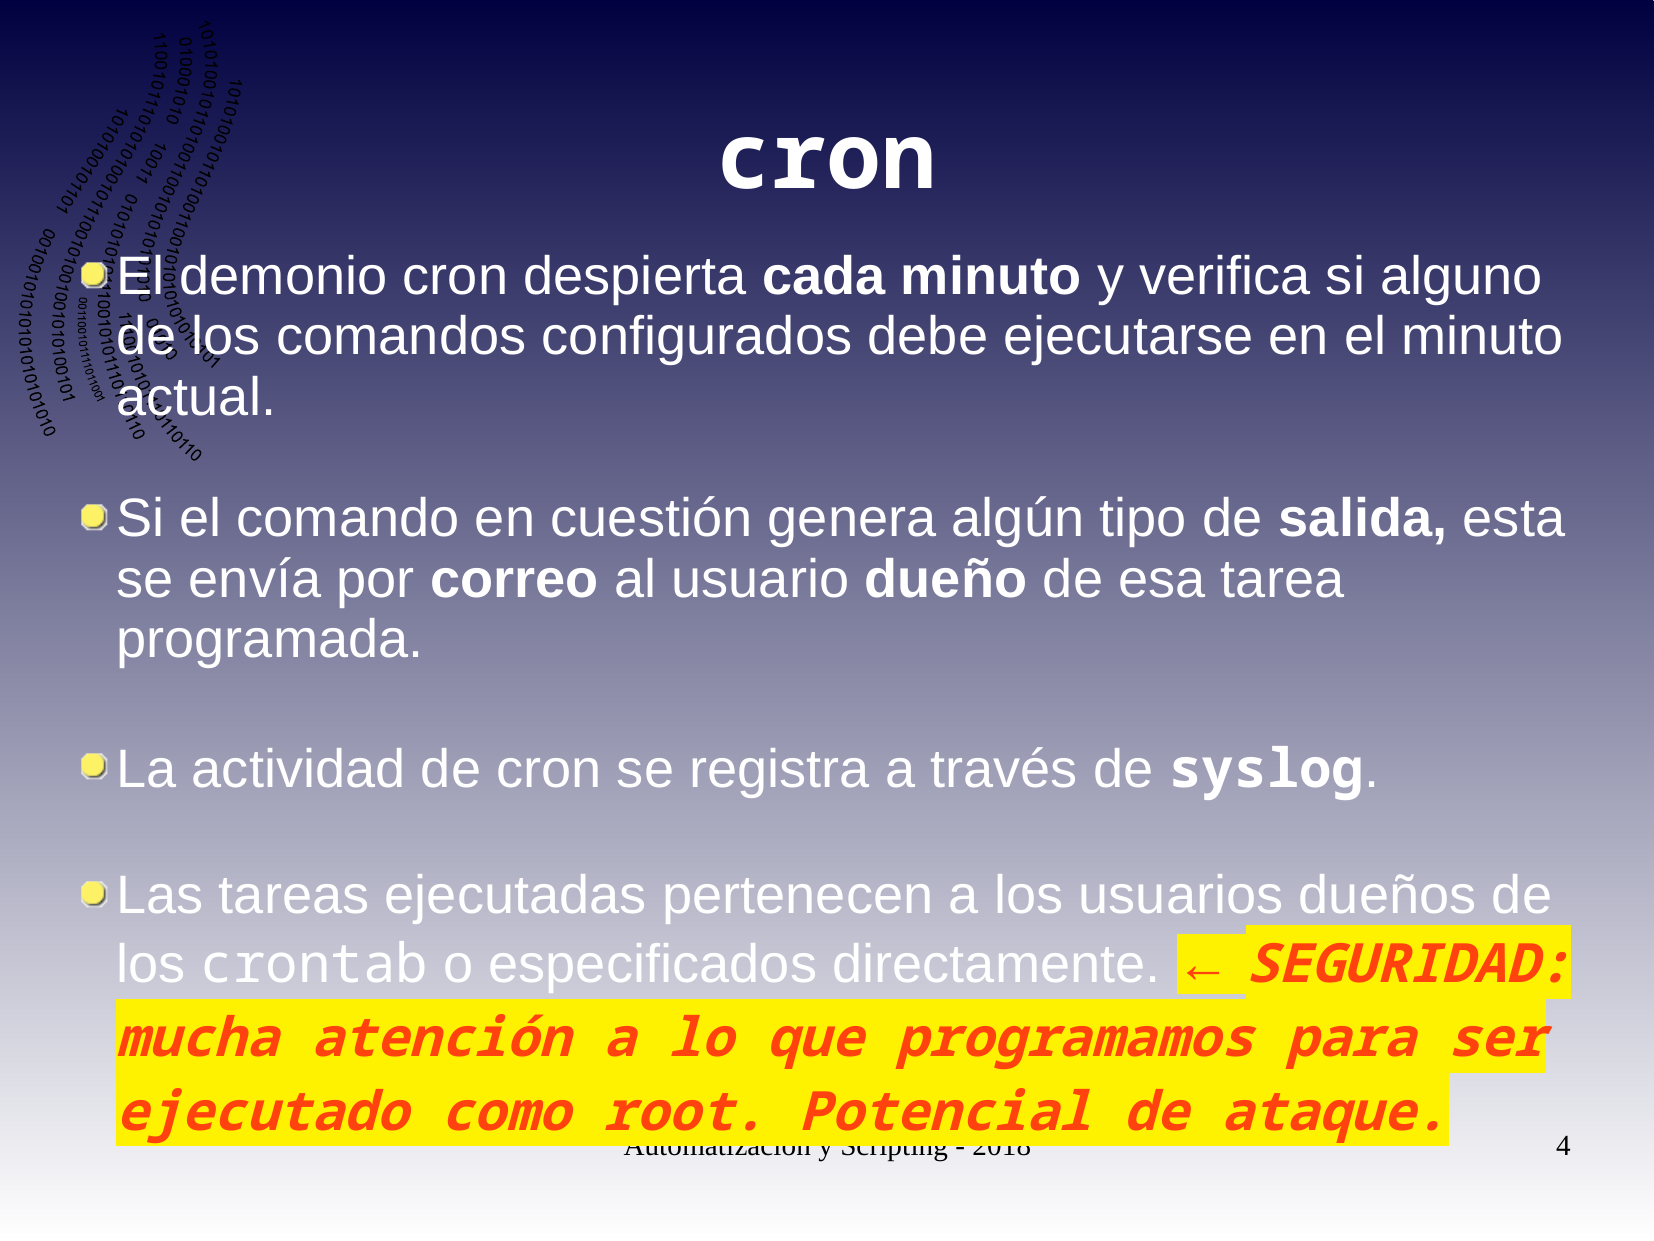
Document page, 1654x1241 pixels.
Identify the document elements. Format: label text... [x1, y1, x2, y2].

title cron [243, 49, 1571, 237]
picture [18, 20, 243, 461]
text_box El demonio cron despierta cada minuto y verifica si alguno de los comandos configurados debe ejecutarse en el minuto actual. Si el comando en cuestión genera algún tipo de salida, esta se envía por correo al usuario dueño de esa tarea programada. La actividad de cron se registra a través de syslog. Las tareas ejecutadas pertenecen a los usuarios dueños de los crontab o especificados directamente. ← SEGURIDAD: mucha atención a lo que programamos para ser ejecutado como root. Potencial de ataque. [65, 237, 1588, 1132]
